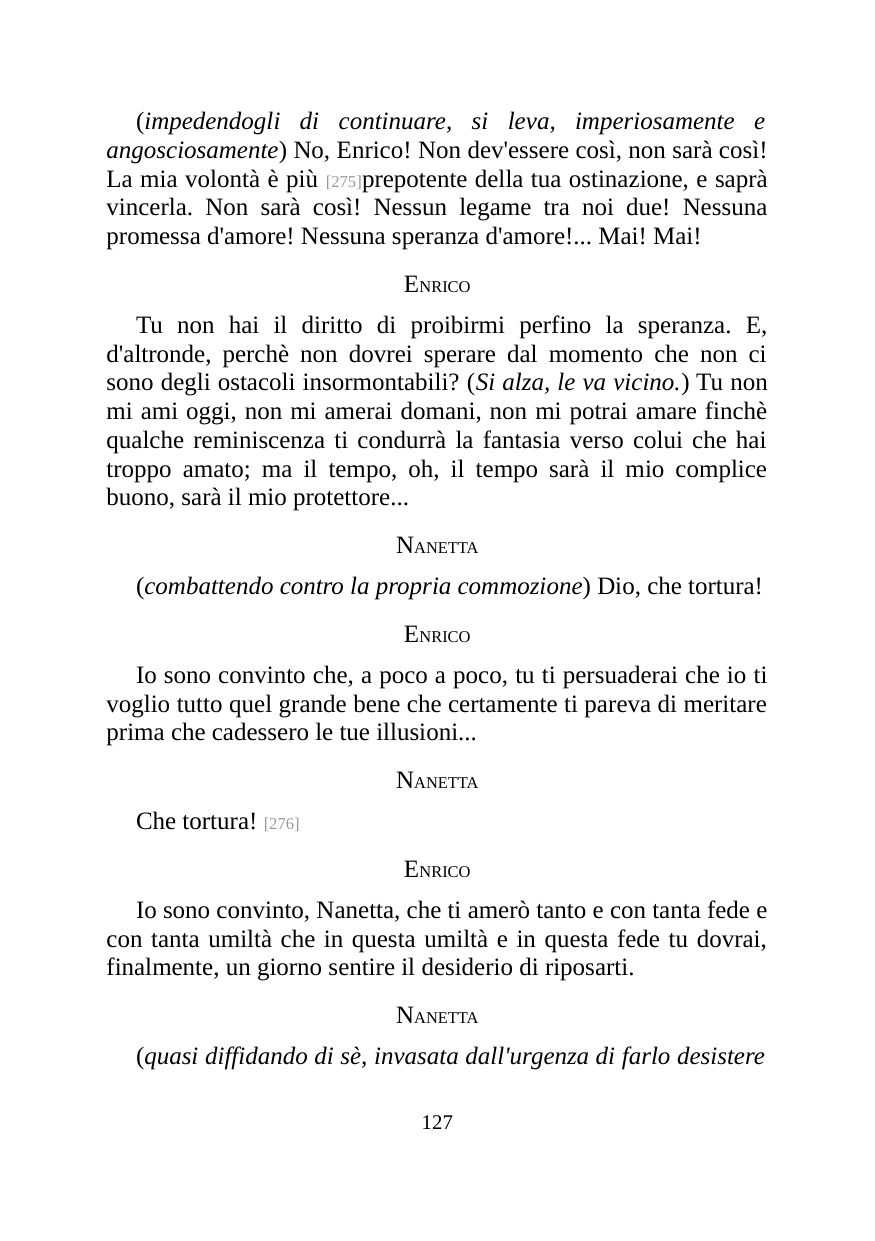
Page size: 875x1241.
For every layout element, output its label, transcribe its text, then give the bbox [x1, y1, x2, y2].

text Che tortura! [276] [106, 806, 768, 835]
text Nanetta [106, 1000, 768, 1029]
text (impedendogli di continuare, si leva, imperiosamente e angosciosamente) No, Enrico! Non dev'essere così, non sarà così! La mia volontà è più [275]prepotente della tua ostinazione, e saprà vincerla. Non sarà così! Nessun legame tra noi due! Nessuna promessa d'amore! Nessuna speranza d'amore!... Mai! Mai! [106, 106, 768, 250]
text Enrico [106, 854, 768, 882]
text Enrico [106, 269, 768, 297]
text Io sono convinto, Nanetta, che ti amerò tanto e con tanta fede e con tanta umiltà che in questa umiltà e in questa fede tu dovrai, finalmente, un giorno sentire il desiderio di riposarti. [106, 895, 768, 981]
text Nanetta [106, 530, 768, 559]
text (combattendo contro la propria commozione) Dio, che tortura! [106, 571, 768, 600]
text Enrico [106, 619, 768, 647]
text Tu non hai il diritto di proibirmi perfino la speranza. E, d'altronde, perchè non dovrei sperare dal momento che non ci sono degli ostacoli insormontabili? (Si alza, le va vicino.) Tu non mi ami oggi, non mi amerai domani, non mi potrai amare finchè qualche reminiscenza ti condurrà la fantasia verso colui che hai troppo amato; ma il tempo, oh, il tempo sarà il mio complice buono, sarà il mio protettore... [106, 310, 768, 511]
text Io sono convinto che, a poco a poco, tu ti persuaderai che io ti voglio tutto quel grande bene che certamente ti pareva di meritare prima che cadessero le tue illusioni... [106, 660, 768, 746]
text Nanetta [106, 765, 768, 794]
text (quasi diffidando di sè, invasata dall'urgenza di farlo desistere [106, 1041, 768, 1070]
